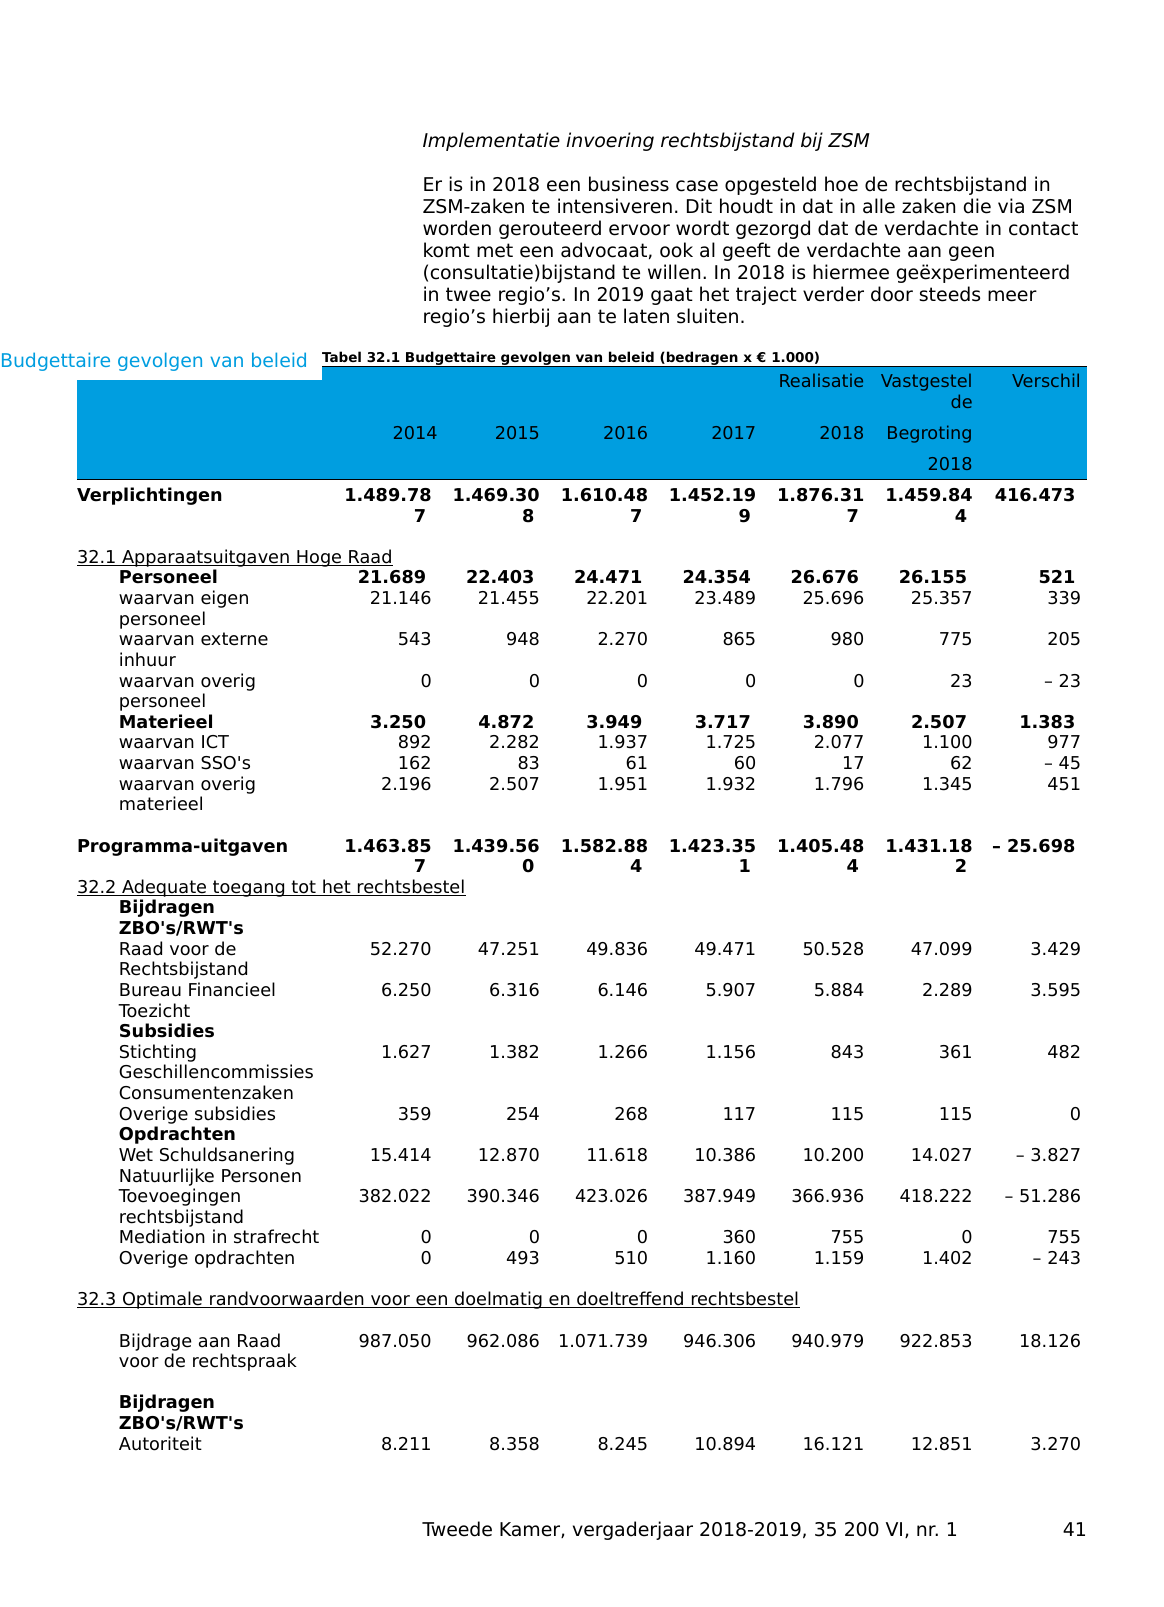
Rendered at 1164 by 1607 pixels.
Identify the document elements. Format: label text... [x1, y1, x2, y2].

table_cell [870, 1372, 978, 1392]
table_cell [77, 774, 113, 815]
table_cell 22.403 [438, 568, 546, 588]
table_cell 17 [762, 753, 870, 774]
table_cell 2.077 [762, 733, 870, 753]
table_cell [77, 1228, 113, 1248]
table_cell [77, 671, 113, 712]
table_cell 2.196 [329, 774, 437, 815]
table_cell waarvan SSO's [113, 753, 329, 774]
table_cell 6.250 [329, 980, 437, 1021]
table_cell [870, 815, 978, 836]
table_cell 49.471 [654, 939, 762, 980]
table_cell 50.528 [762, 939, 870, 980]
table_cell 47.251 [438, 939, 546, 980]
table_cell [77, 1248, 113, 1269]
table_cell 1.627 [329, 1042, 437, 1104]
table_cell [654, 1393, 762, 1434]
table_cell 21.455 [438, 588, 546, 629]
table_cell [329, 898, 437, 939]
table_cell 3.270 [978, 1434, 1087, 1454]
table_cell 418.222 [870, 1186, 978, 1227]
table_cell [77, 568, 113, 588]
table_cell 1.402 [870, 1248, 978, 1269]
table_cell [329, 448, 437, 479]
table_cell 21.146 [329, 588, 437, 629]
table_cell 1.951 [546, 774, 654, 815]
table_cell [762, 1372, 870, 1392]
table_cell 117 [654, 1104, 762, 1124]
table_cell [978, 1310, 1087, 1331]
table_cell [978, 1021, 1087, 1042]
table_cell waarvan eigen personeel [113, 588, 329, 629]
table_cell [978, 1393, 1087, 1434]
table_cell [77, 1104, 113, 1124]
table_cell 23 [870, 671, 978, 712]
table_cell [762, 1269, 870, 1289]
table_cell 2.270 [546, 629, 654, 671]
table_cell 1.937 [546, 733, 654, 753]
table_cell Overige opdrachten [113, 1248, 329, 1269]
table_cell 416.473 [978, 480, 1087, 526]
table_cell [546, 526, 654, 547]
table_cell [113, 1372, 329, 1392]
table_cell 1.796 [762, 774, 870, 815]
table_cell Personeel [113, 568, 329, 588]
table_cell 359 [329, 1104, 437, 1124]
table_cell 254 [438, 1104, 546, 1124]
table_cell [113, 526, 329, 547]
table_cell 2014 [329, 417, 437, 448]
table_cell [546, 1124, 654, 1145]
table_cell [77, 1021, 113, 1042]
table_cell 83 [438, 753, 546, 774]
table_cell 60 [654, 753, 762, 774]
table_cell – 23 [978, 671, 1087, 712]
table_cell [654, 1021, 762, 1042]
table_cell 0 [438, 1228, 546, 1248]
table_cell 387.949 [654, 1186, 762, 1227]
table_cell [870, 898, 978, 939]
table_cell 0 [654, 671, 762, 712]
text Er is in 2018 een business case opgesteld hoe de rechtsbijstand in ZSM-zaken te intensiveren. Dit houdt in dat in alle zaken die via ZSM worden gerouteerd ervoor wordt gezorgd dat de verdachte in contact komt met een advocaat, ook al geeft de verdachte aan geen (consultatie)bijstand te willen. In 2018 is hiermee geëxperimenteerd in twee regio’s. In 2019 gaat het traject verder door steeds meer regio’s hierbij aan te laten sluiten. [422, 174, 1087, 328]
table_cell [870, 526, 978, 547]
table_cell 451 [978, 774, 1087, 815]
table_header Tabel 32.1 Budgettaire gevolgen van beleid (bedragen x € 1.000) [0, 350, 1087, 380]
table_cell Overige subsidies [113, 1104, 329, 1124]
table_cell [870, 1124, 978, 1145]
table_cell Verplichtingen [77, 480, 329, 526]
table_cell [978, 1124, 1087, 1145]
table_cell 52.270 [329, 939, 437, 980]
table_cell [77, 815, 113, 836]
table_cell 940.979 [762, 1331, 870, 1372]
table_cell [654, 1372, 762, 1392]
table_cell Programma-uitgaven [77, 836, 329, 877]
table_cell [978, 448, 1087, 479]
table_cell 755 [978, 1228, 1087, 1248]
table_cell 1.876.317 [762, 480, 870, 526]
table_cell 205 [978, 629, 1087, 671]
table_cell Opdrachten [113, 1124, 329, 1145]
table_cell 775 [870, 629, 978, 671]
table_cell 1.610.487 [546, 480, 654, 526]
table_cell Autoriteit [113, 1434, 329, 1454]
table_cell 0 [329, 1228, 437, 1248]
table_cell 5.884 [762, 980, 870, 1021]
table_cell 11.618 [546, 1145, 654, 1186]
table_cell [978, 815, 1087, 836]
table_cell 3.595 [978, 980, 1087, 1021]
table_cell Vastgestelde [870, 367, 978, 417]
table_cell [546, 1393, 654, 1434]
table_cell waarvan overig materieel [113, 774, 329, 815]
table_cell 268 [546, 1104, 654, 1124]
table_cell 543 [329, 629, 437, 671]
table_cell waarvan externe inhuur [113, 629, 329, 671]
table_cell 24.471 [546, 568, 654, 588]
table_cell 0 [329, 1248, 437, 1269]
table_cell 382.022 [329, 1186, 437, 1227]
table_cell 1.100 [870, 733, 978, 753]
table_cell 339 [978, 588, 1087, 629]
table_cell 25.357 [870, 588, 978, 629]
table_cell 3.250 [329, 712, 437, 732]
table_cell 1.463.857 [329, 836, 437, 877]
table_cell 980 [762, 629, 870, 671]
table_cell 843 [762, 1042, 870, 1104]
table_cell Materieel [113, 712, 329, 732]
table_cell 1.459.844 [870, 480, 978, 526]
table_cell 1.431.182 [870, 836, 978, 877]
table_cell 1.725 [654, 733, 762, 753]
table_cell Mediation in strafrecht [113, 1228, 329, 1248]
table_cell 755 [762, 1228, 870, 1248]
table_cell [329, 1310, 437, 1331]
table_cell 25.696 [762, 588, 870, 629]
table_cell Wet Schuldsanering Natuurlijke Personen [113, 1145, 329, 1186]
table_cell [762, 448, 870, 479]
table_cell [654, 1124, 762, 1145]
table_cell Bijdrage aan Raad voor de rechtspraak [113, 1331, 329, 1372]
table_cell 1.489.787 [329, 480, 437, 526]
table_cell 0 [546, 1228, 654, 1248]
table_cell 21.689 [329, 568, 437, 588]
subtitle Implementatie invoering rechtsbijstand bij ZSM [422, 130, 1087, 152]
table_cell Verschil [978, 367, 1087, 417]
table_cell [978, 1269, 1087, 1289]
table_cell Stichting Geschillencommissies Consumentenzaken [113, 1042, 329, 1104]
table_cell 15.414 [329, 1145, 437, 1186]
table_cell [77, 898, 113, 939]
table_cell [77, 1124, 113, 1145]
table_cell 1.932 [654, 774, 762, 815]
table_cell 61 [546, 753, 654, 774]
table_cell [77, 712, 113, 732]
table_cell waarvan overig personeel [113, 671, 329, 712]
table_cell 115 [870, 1104, 978, 1124]
table_cell [546, 1269, 654, 1289]
table_cell 3.429 [978, 939, 1087, 980]
table_cell 1.071.739 [546, 1331, 654, 1372]
table_cell [77, 939, 113, 980]
table_cell Toevoegingen rechtsbijstand [113, 1186, 329, 1227]
table_cell [329, 1372, 437, 1392]
table_cell 32.1 Apparaatsuitgaven Hoge Raad [77, 547, 1087, 567]
table_cell 2018 [870, 448, 978, 479]
table_cell [870, 1393, 978, 1434]
table_cell 1.383 [978, 712, 1087, 732]
table_cell 0 [546, 671, 654, 712]
table_cell – 51.286 [978, 1186, 1087, 1227]
table_cell 47.099 [870, 939, 978, 980]
table_cell 16.121 [762, 1434, 870, 1454]
table_cell [77, 1434, 113, 1454]
table_cell 948 [438, 629, 546, 671]
table_cell [77, 526, 113, 547]
table_cell [438, 898, 546, 939]
table_cell [438, 815, 546, 836]
table_cell [546, 1021, 654, 1042]
table_cell [978, 1372, 1087, 1392]
table_cell [113, 1269, 329, 1289]
table_cell [77, 1186, 113, 1227]
table_cell [77, 1269, 113, 1289]
table_cell – 3.827 [978, 1145, 1087, 1186]
table_cell 22.201 [546, 588, 654, 629]
table_cell 6.316 [438, 980, 546, 1021]
table_cell 360 [654, 1228, 762, 1248]
table_cell [978, 526, 1087, 547]
table_cell 162 [329, 753, 437, 774]
table_cell [546, 815, 654, 836]
table_cell 2015 [438, 417, 546, 448]
table_cell 1.439.560 [438, 836, 546, 877]
table_cell [762, 1021, 870, 1042]
table_cell [77, 1145, 113, 1186]
table_cell 2016 [546, 417, 654, 448]
table_cell [77, 588, 113, 629]
table_cell 361 [870, 1042, 978, 1104]
table_cell [77, 753, 113, 774]
table_cell [77, 733, 113, 753]
table_cell [654, 448, 762, 479]
table_cell 12.851 [870, 1434, 978, 1454]
table_cell [329, 1021, 437, 1042]
table_cell [654, 1269, 762, 1289]
table_cell 1.382 [438, 1042, 546, 1104]
table_cell 8.358 [438, 1434, 546, 1454]
table_cell [438, 1124, 546, 1145]
table_cell 5.907 [654, 980, 762, 1021]
table_cell [77, 1042, 113, 1104]
table_cell 32.3 Optimale randvoorwaarden voor een doelmatig en doeltreffend rechtsbestel [77, 1289, 1087, 1310]
table_cell 2.289 [870, 980, 978, 1021]
table_cell [546, 448, 654, 479]
table_cell – 25.698 [978, 836, 1087, 877]
table_cell [870, 1021, 978, 1042]
table_cell [329, 1393, 437, 1434]
table_cell 10.386 [654, 1145, 762, 1186]
table_cell [654, 526, 762, 547]
table_cell [762, 526, 870, 547]
table_cell Bijdragen ZBO's/RWT's [113, 898, 329, 939]
table_cell 14.027 [870, 1145, 978, 1186]
table_cell 8.211 [329, 1434, 437, 1454]
table_cell 6.146 [546, 980, 654, 1021]
table_cell [329, 526, 437, 547]
table_cell Subsidies [113, 1021, 329, 1042]
table_cell 521 [978, 568, 1087, 588]
table_cell 493 [438, 1248, 546, 1269]
table_cell 3.717 [654, 712, 762, 732]
table_cell 18.126 [978, 1331, 1087, 1372]
table_cell [762, 1310, 870, 1331]
table_cell [978, 898, 1087, 939]
table_cell [77, 1372, 113, 1392]
table_cell [870, 1310, 978, 1331]
table_cell 0 [762, 671, 870, 712]
table_cell [978, 417, 1087, 448]
table_cell [77, 1331, 113, 1372]
table_cell [762, 815, 870, 836]
table_cell 26.155 [870, 568, 978, 588]
table_cell 49.836 [546, 939, 654, 980]
table_cell [546, 1372, 654, 1392]
table_cell [546, 1310, 654, 1331]
table_cell 2.282 [438, 733, 546, 753]
table_cell [762, 1393, 870, 1434]
table_cell 4.872 [438, 712, 546, 732]
table_cell [762, 898, 870, 939]
table_cell [77, 1393, 113, 1434]
table_cell 2.507 [870, 712, 978, 732]
table_cell [438, 1372, 546, 1392]
table_cell 922.853 [870, 1331, 978, 1372]
table_cell 1.423.351 [654, 836, 762, 877]
table_cell 1.469.308 [438, 480, 546, 526]
table_cell 2.507 [438, 774, 546, 815]
table_cell [438, 1310, 546, 1331]
table_cell 10.200 [762, 1145, 870, 1186]
table_cell [438, 526, 546, 547]
table_cell Begroting [870, 417, 978, 448]
table_cell 962.086 [438, 1331, 546, 1372]
table_cell Realisatie [329, 367, 870, 417]
table_cell Raad voor de Rechtsbijstand [113, 939, 329, 980]
table_cell 1.452.199 [654, 480, 762, 526]
table_cell 1.156 [654, 1042, 762, 1104]
table_cell 1.266 [546, 1042, 654, 1104]
table_cell [438, 1021, 546, 1042]
table_cell 24.354 [654, 568, 762, 588]
table_cell [654, 815, 762, 836]
table_cell 987.050 [329, 1331, 437, 1372]
table_cell [438, 1393, 546, 1434]
table_cell [113, 815, 329, 836]
table_cell 10.894 [654, 1434, 762, 1454]
table_cell 23.489 [654, 588, 762, 629]
table_cell 0 [978, 1104, 1087, 1124]
table_cell 1.345 [870, 774, 978, 815]
table_cell [762, 1124, 870, 1145]
table_cell 62 [870, 753, 978, 774]
table_cell 32.2 Adequate toegang tot het rechtsbestel [77, 877, 1087, 897]
table_cell 510 [546, 1248, 654, 1269]
table_cell waarvan ICT [113, 733, 329, 753]
table_cell [438, 1269, 546, 1289]
table_cell 1.582.884 [546, 836, 654, 877]
table_cell [870, 1269, 978, 1289]
table_cell 3.890 [762, 712, 870, 732]
table_cell 3.949 [546, 712, 654, 732]
table_cell 482 [978, 1042, 1087, 1104]
table_cell [654, 1310, 762, 1331]
table_cell [329, 1269, 437, 1289]
table_cell [329, 1124, 437, 1145]
table_cell 1.159 [762, 1248, 870, 1269]
table_cell 26.676 [762, 568, 870, 588]
table_cell 2017 [654, 417, 762, 448]
table_cell 892 [329, 733, 437, 753]
table_cell [113, 1310, 329, 1331]
table_cell – 243 [978, 1248, 1087, 1269]
table_cell – 45 [978, 753, 1087, 774]
table_cell 0 [870, 1228, 978, 1248]
table_cell [546, 898, 654, 939]
table_cell [329, 815, 437, 836]
table_cell [77, 629, 113, 671]
table_cell Bijdragen ZBO's/RWT's [113, 1393, 329, 1434]
table_cell 2018 [762, 417, 870, 448]
table_cell 1.160 [654, 1248, 762, 1269]
table_cell 12.870 [438, 1145, 546, 1186]
table_cell [77, 980, 113, 1021]
table_cell 8.245 [546, 1434, 654, 1454]
table_cell 115 [762, 1104, 870, 1124]
table_cell [438, 448, 546, 479]
table_cell 946.306 [654, 1331, 762, 1372]
table_cell [654, 898, 762, 939]
table_cell 366.936 [762, 1186, 870, 1227]
table_cell 865 [654, 629, 762, 671]
table_cell [113, 367, 329, 417]
table_cell 0 [329, 671, 437, 712]
table_cell [77, 1310, 113, 1331]
table_cell 390.346 [438, 1186, 546, 1227]
table_cell 977 [978, 733, 1087, 753]
table_cell Bureau Financieel Toezicht [113, 980, 329, 1021]
table_cell 423.026 [546, 1186, 654, 1227]
table_cell [77, 380, 113, 417]
table_cell 1.405.484 [762, 836, 870, 877]
table_cell 0 [438, 671, 546, 712]
